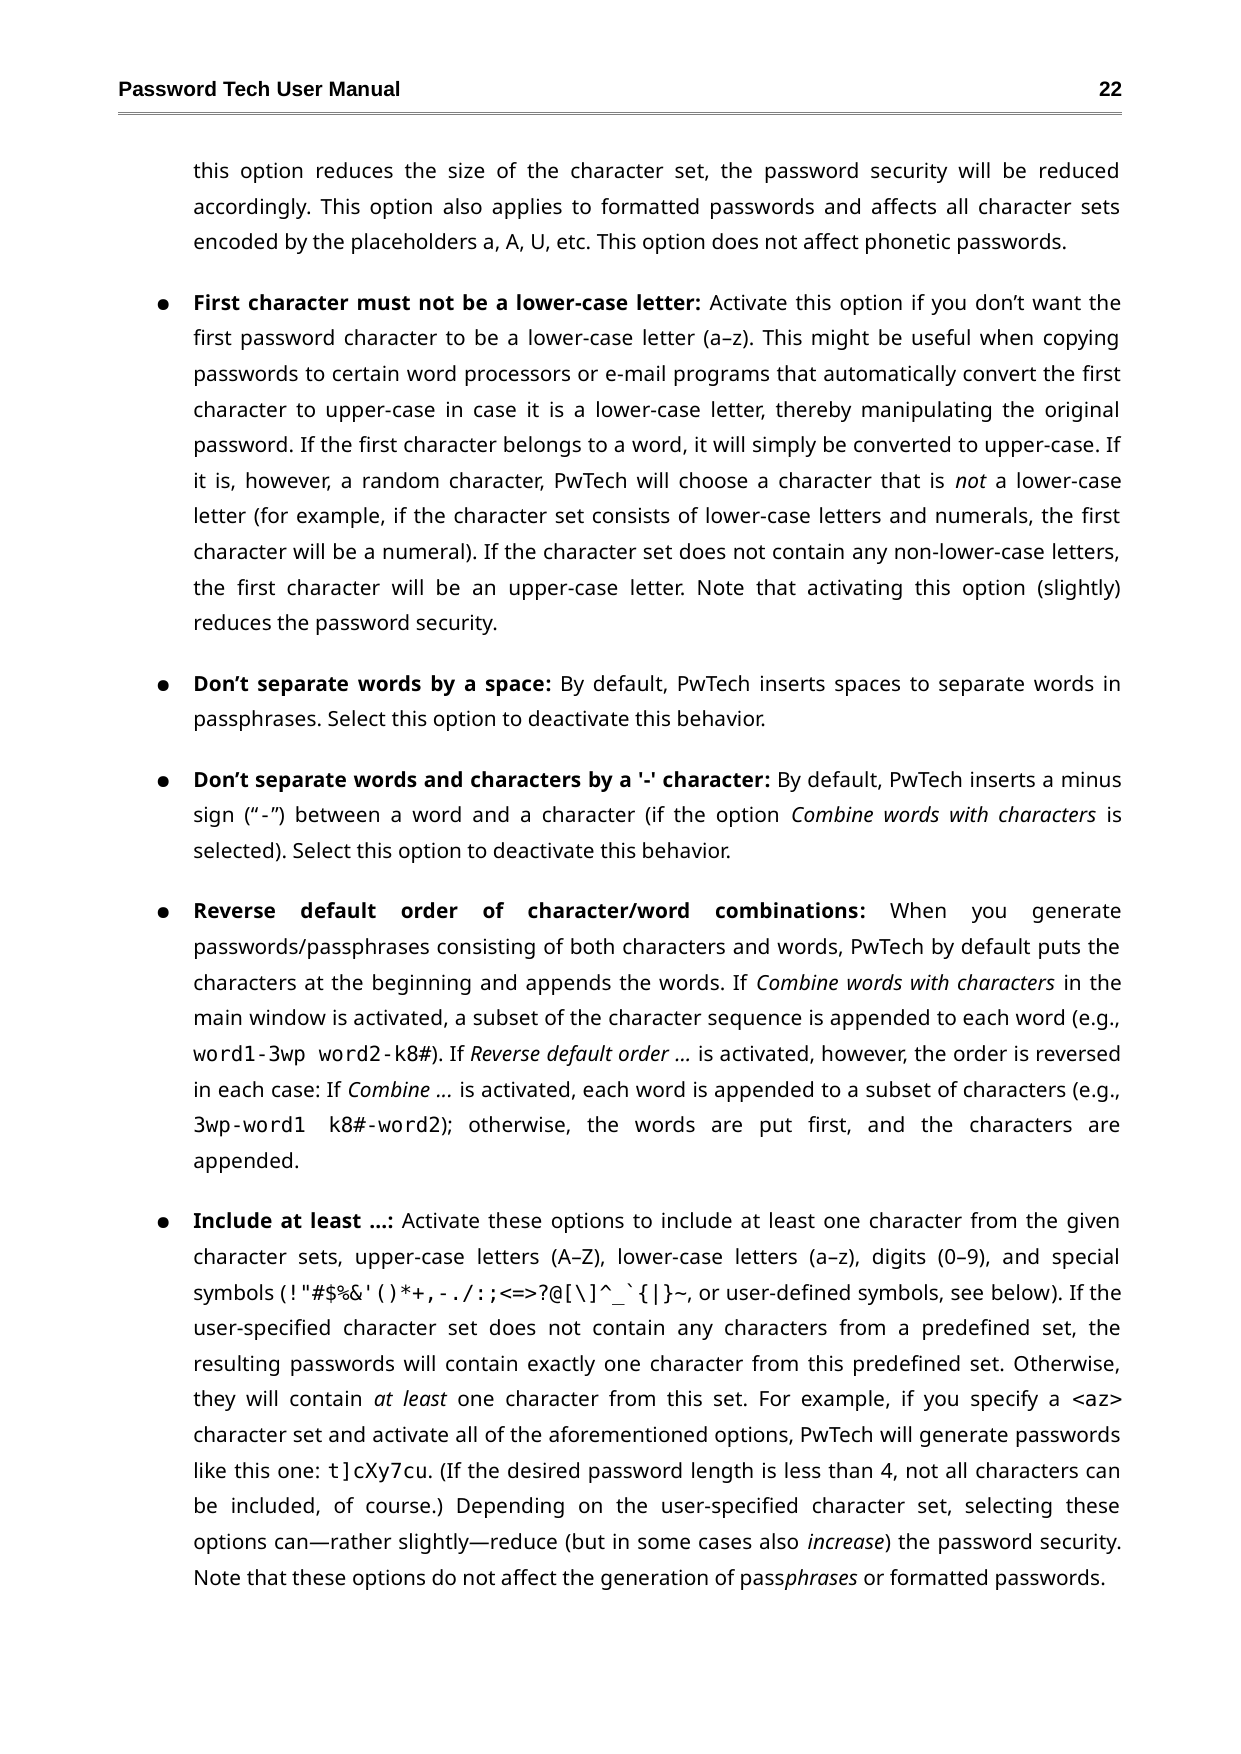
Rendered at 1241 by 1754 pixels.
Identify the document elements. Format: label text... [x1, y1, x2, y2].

list Don’t separate words by a space: By default, PwTech inserts spaces to separate words in passphrases. Select this option to deactivate this behavior. [156, 669, 1122, 733]
list Reverse default order of character/word combinations: When you generate passwords/passphrases consisting of both characters and words, PwTech by default puts the characters at the beginning and appends the words. If Combine words with characters in the main window is activated, a subset of the character sequence is appended to each word (e.g., word1-3wp word2-k8#). If Reverse default order … is activated, however, the order is reversed in each case: If Combine ... is activated, each word is appended to a subset of characters (e.g., 3wp-word1 k8#-word2); otherwise, the words are put first, and the characters are appended. [156, 896, 1122, 1174]
list Don’t separate words and characters by a '-' character: By default, PwTech inserts a minus sign (“-”) between a word and a character (if the option Combine words with characters is selected). Select this option to deactivate this behavior. [156, 765, 1122, 864]
list First character must not be a lower-case letter: Activate this option if you don’t want the first password character to be a lower-case letter (a–z). This might be useful when copying passwords to certain word processors or e-mail programs that automatically convert the first character to upper-case in case it is a lower-case letter, thereby manipulating the original password. If the first character belongs to a word, it will simply be converted to upper-case. If it is, however, a random character, PwTech will choose a character that is not a lower-case letter (for example, if the character set consists of lower-case letters and numerals, the first character will be a numeral). If the character set does not contain any non-lower-case letters, the first character will be an upper-case letter. Note that activating this option (slightly) reduces the password security. [156, 288, 1122, 637]
list this option reduces the size of the character set, the password security will be reduced accordingly. This option also applies to formatted passwords and affects all character sets encoded by the placeholders a, A, U, etc. This option does not affect phonetic passwords. [156, 156, 1122, 256]
list Include at least ...: Activate these options to include at least one character from the given character sets, upper-case letters (A–Z), lower-case letters (a–z), digits (0–9), and special symbols (!"#$%&'()*+,-./:;<=>?@[\]^_`{|}~, or user-defined symbols, see below). If the user-specified character set does not contain any characters from a predefined set, the resulting passwords will contain exactly one character from this predefined set. Otherwise, they will contain at least one character from this set. For example, if you specify a <az> character set and activate all of the aforementioned options, PwTech will generate passwords like this one: t]cXy7cu. (If the desired password length is less than 4, not all characters can be included, of course.) Depending on the user-specified character set, selecting these options can—rather slightly—reduce (but in some cases also increase) the password security. Note that these options do not affect the generation of passphrases or formatted passwords. [156, 1206, 1122, 1591]
